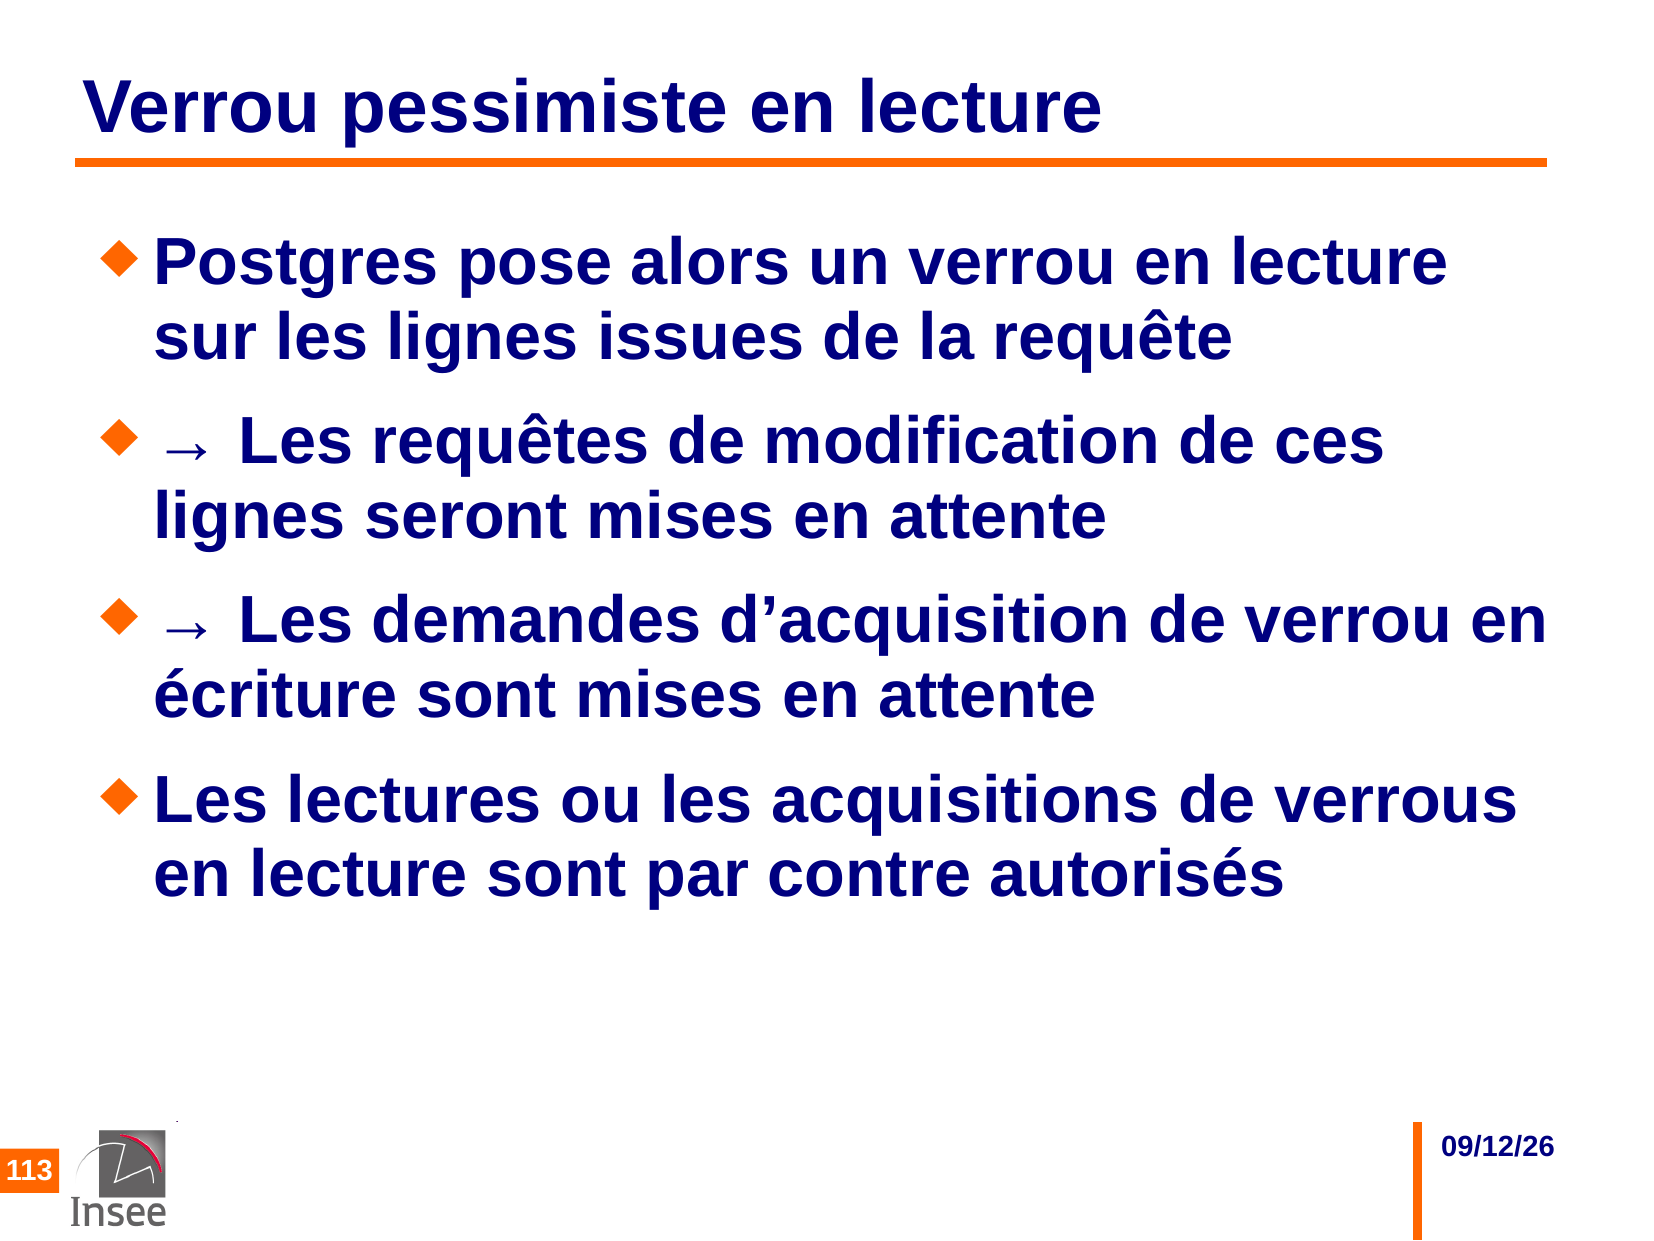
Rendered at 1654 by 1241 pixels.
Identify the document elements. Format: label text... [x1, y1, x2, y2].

list Postgres pose alors un verrou en lecture sur les lignes issues de la requête → Les requêtes de modification de ces lignes seront mises en attente → Les demandes d’acquisition de verrou en écriture sont mises en attente Les lectures ou les acquisitions de verrous en lecture sont par contre autorisés [82, 224, 1571, 1063]
title Verrou pessimiste en lecture [82, 49, 1619, 163]
picture [62, 1121, 178, 1241]
